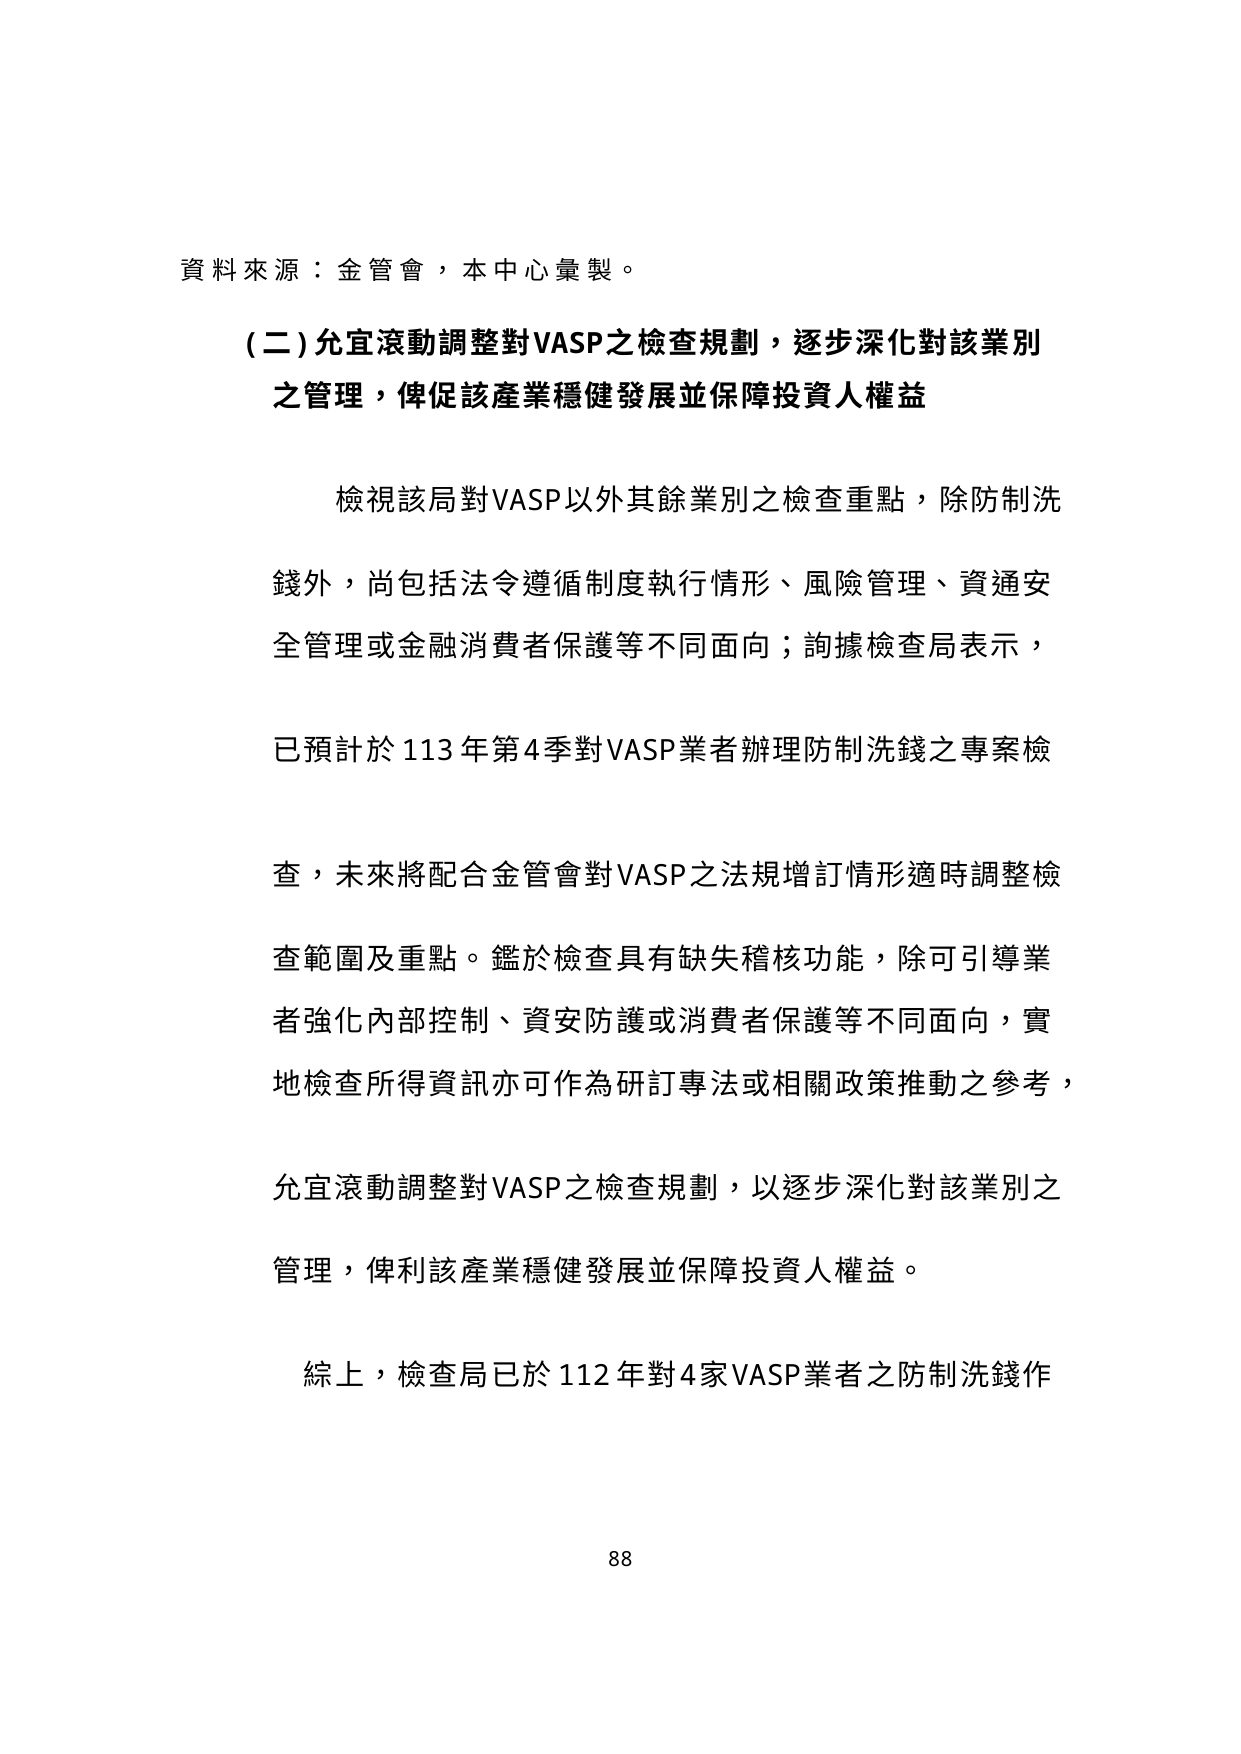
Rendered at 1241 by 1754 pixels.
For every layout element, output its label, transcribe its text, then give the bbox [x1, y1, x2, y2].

text 綜上，檢查局已於112年對4家VASP業者之防制洗錢作 [236, 1290, 1063, 1415]
text (二)允宜滾動調整對VASP之檢查規劃，逐步深化對該業別之管理，俾促該產業穩健發展並保障投資人權益 [236, 290, 1063, 415]
text 檢視該局對VASP以外其餘業別之檢查重點，除防制洗錢外，尚包括法令遵循制度執行情形、風險管理、資通安全管理或金融消費者保護等不同面向；詢據檢查局表示，已預計於113年第4季對VASP業者辦理防制洗錢之專案檢查，未來將配合金管會對VASP之法規增訂情形適時調整檢查範圍及重點。鑑於檢查具有缺失稽核功能，除可引導業者強化內部控制、資安防護或消費者保護等不同面向，實地檢查所得資訊亦可作為研訂專法或相關政策推動之參考，允宜滾動調整對VASP之檢查規劃，以逐步深化對該業別之管理，俾利該產業穩健發展並保障投資人權益。 [266, 415, 1063, 1290]
text 資料來源：金管會，本中心彙製。 [163, 227, 1137, 290]
